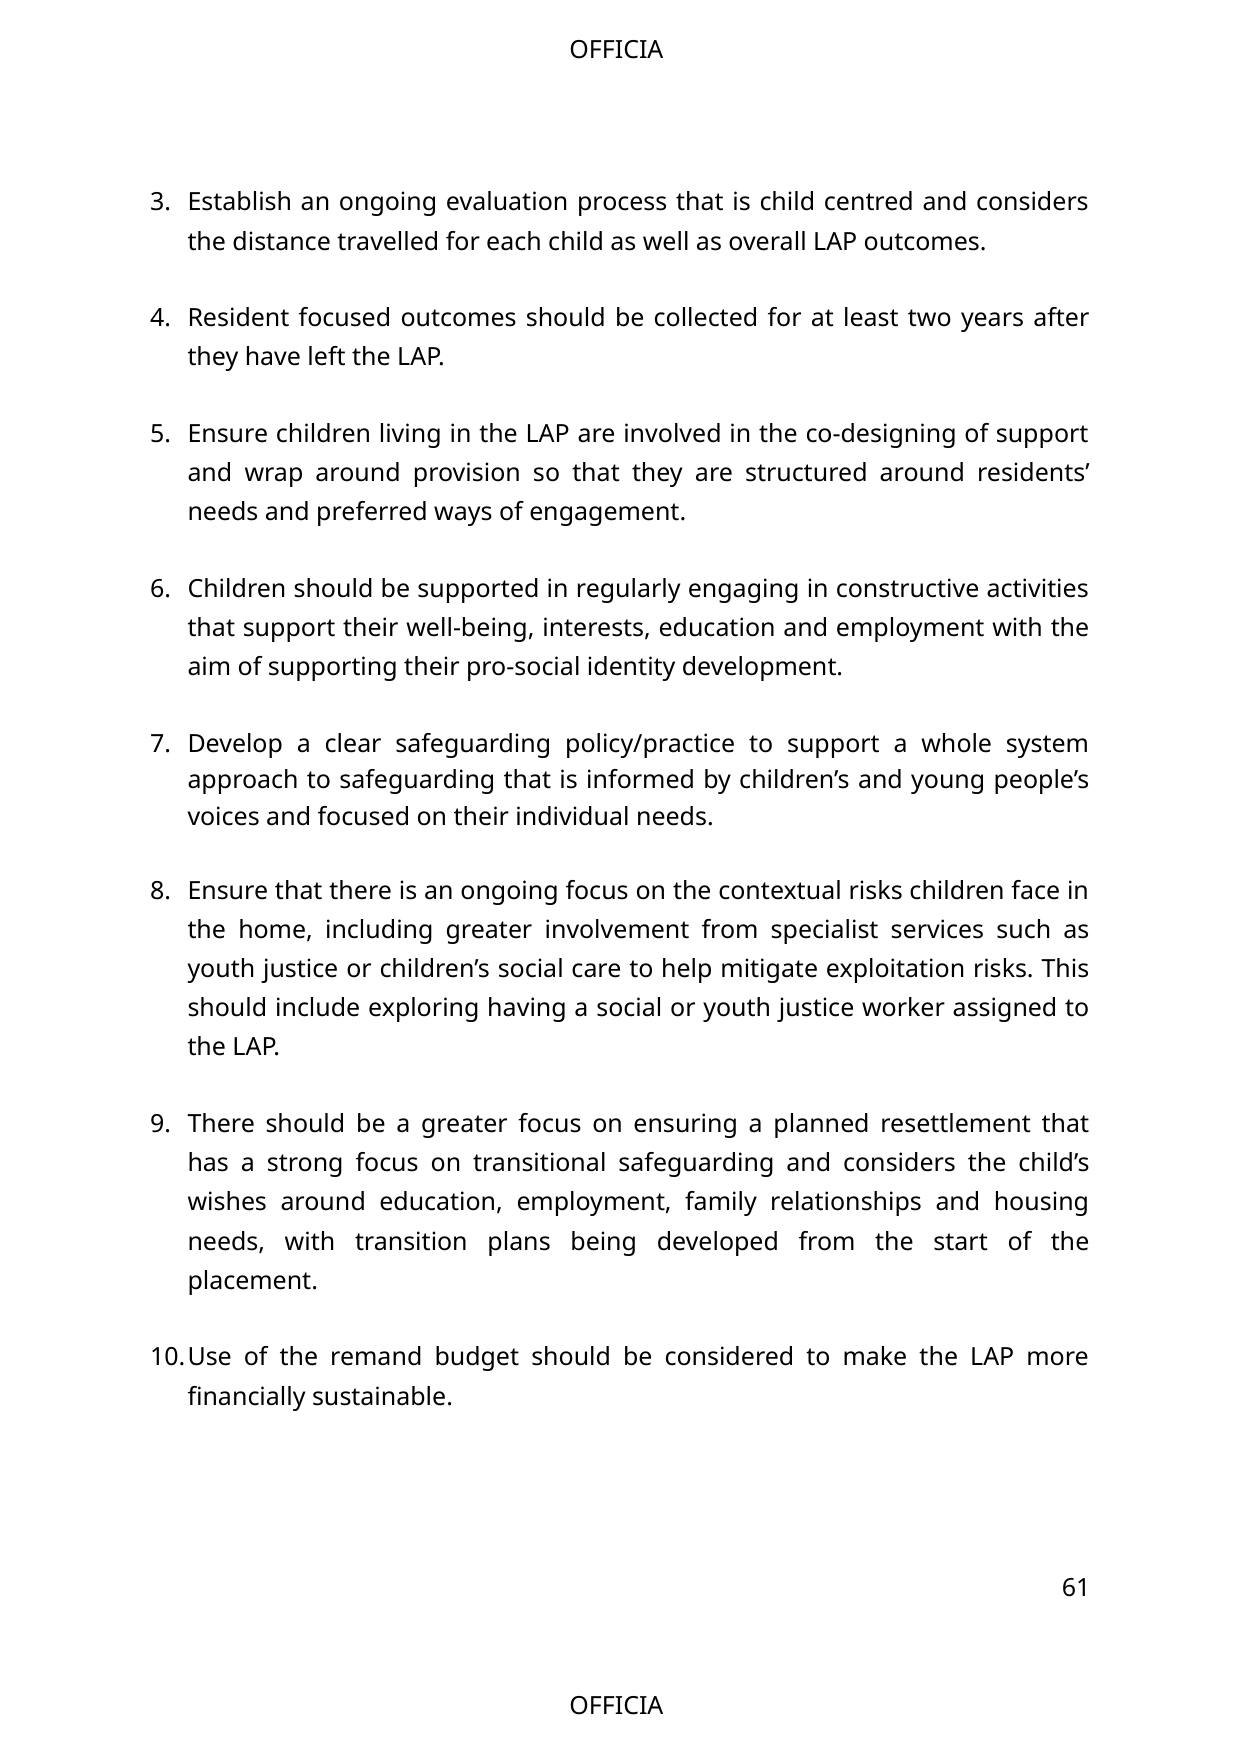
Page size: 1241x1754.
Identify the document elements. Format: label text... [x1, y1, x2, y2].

list Ensure children living in the LAP are involved in the co-designing of support and wrap around provision so that they are structured around residents’ needs and preferred ways of engagement. [150, 416, 1090, 528]
list Children should be supported in regularly engaging in constructive activities that support their well-being, interests, education and employment with the aim of supporting their pro-social identity development. [150, 571, 1090, 683]
list Establish an ongoing evaluation process that is child centred and considers the distance travelled for each child as well as overall LAP outcomes. [150, 184, 1090, 257]
list Use of the remand budget should be considered to make the LAP more financially sustainable. [150, 1339, 1090, 1412]
list There should be a greater focus on ensuring a planned resettlement that has a strong focus on transitional safeguarding and considers the child’s wishes around education, employment, family relationships and housing needs, with transition plans being developed from the start of the placement. [150, 1106, 1090, 1296]
list Ensure that there is an ongoing focus on the contextual risks children face in the home, including greater involvement from specialist services such as youth justice or children’s social care to help mitigate exploitation risks. This should include exploring having a social or youth justice worker assigned to the LAP. [150, 872, 1090, 1063]
list Develop a clear safeguarding policy/practice to support a whole system approach to safeguarding that is informed by children’s and young people’s voices and focused on their individual needs. [150, 726, 1090, 832]
list Resident focused outcomes should be collected for at least two years after they have left the LAP. [150, 300, 1090, 373]
